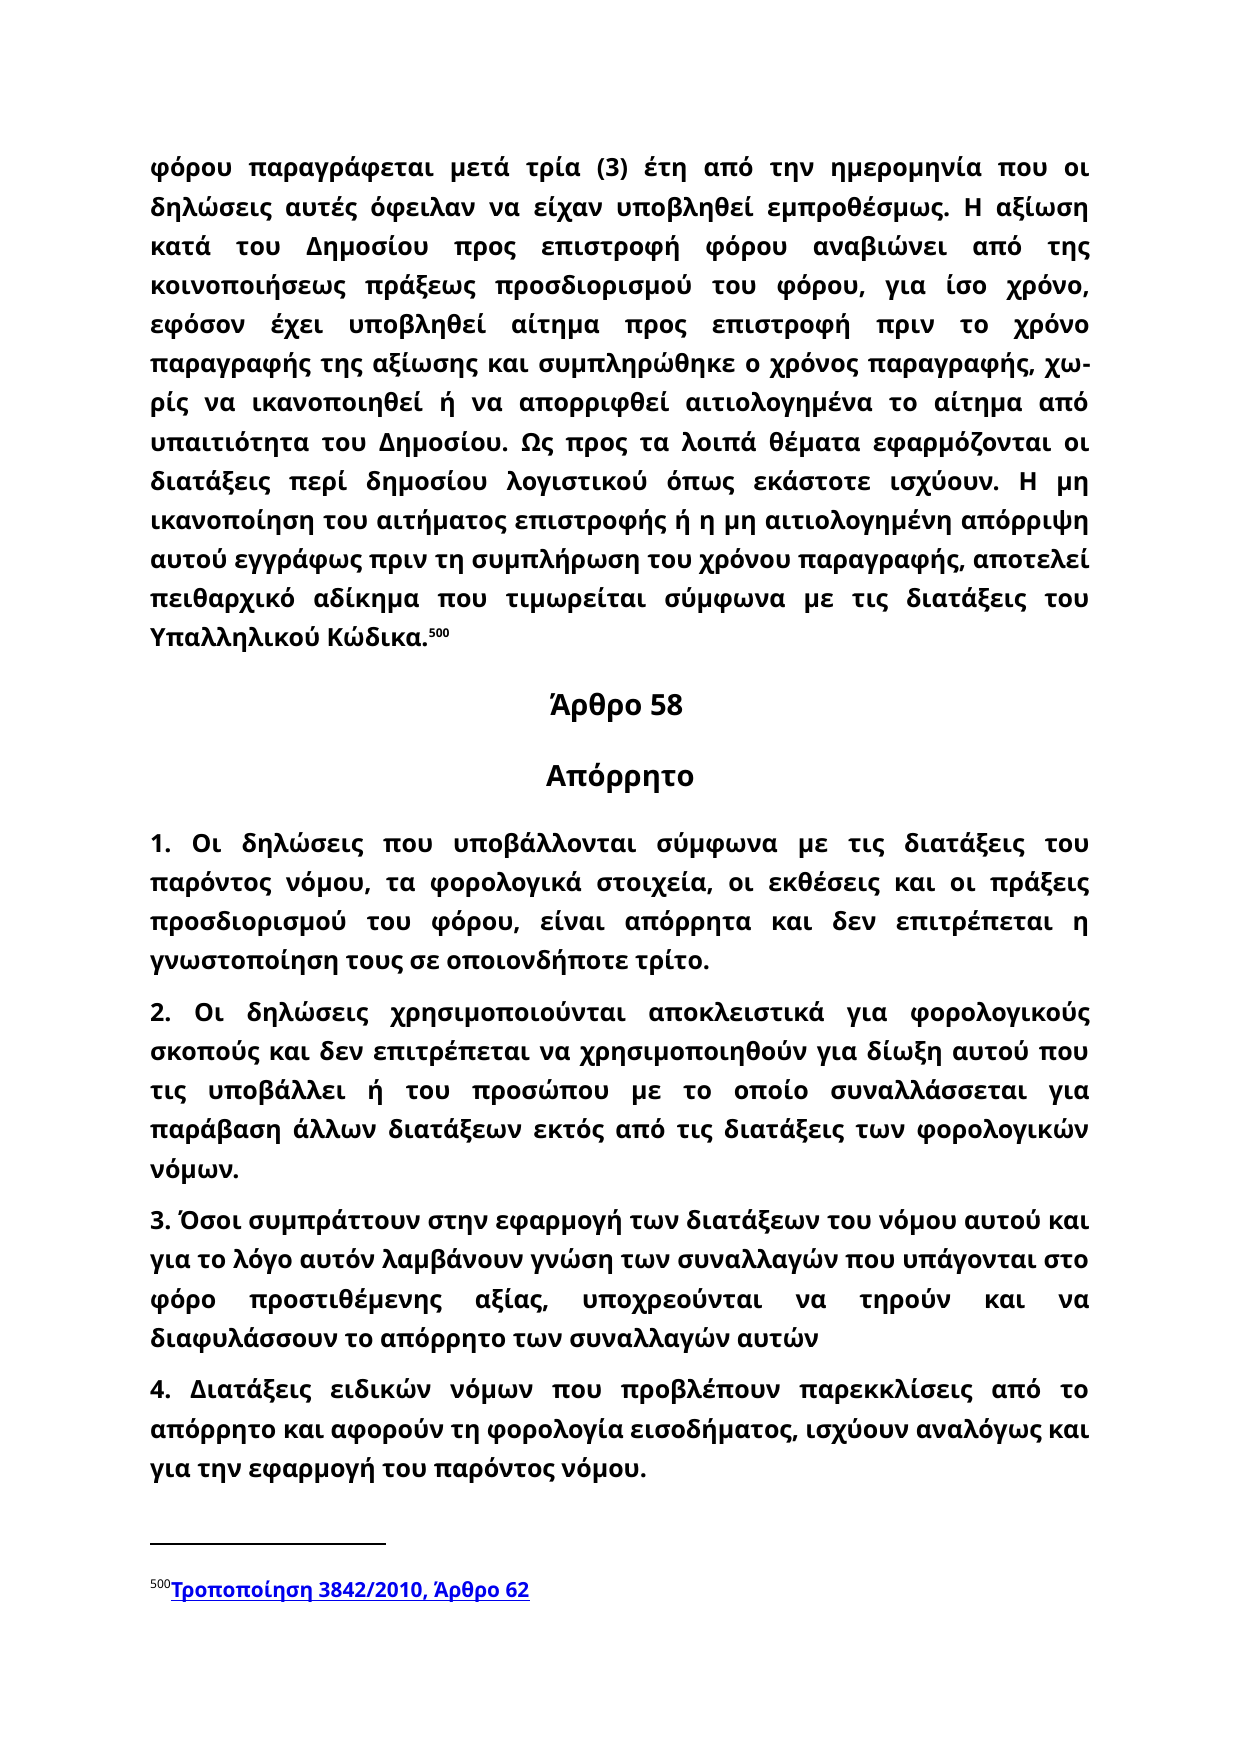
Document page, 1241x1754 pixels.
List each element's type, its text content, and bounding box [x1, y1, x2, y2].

subtitle Απόρρητο [150, 755, 1090, 794]
text φόρου παραγράφεται μετά τρία (3) έτη από την ημερομηνία που οι δηλώσεις αυτές όφειλαν να είχαν υποβληθεί εμπροθέσμως. Η αξίωση κατά του Δημοσίου προς επιστροφή φόρου αναβιώνει από της κοινοποιήσεως πράξεως προσδιορι­σμού του φόρου, για ίσο χρόνο, εφόσον έχει υποβληθεί αίτημα προς επιστροφή πριν το χρόνο παραγραφής της αξίωσης και συμπληρώθηκε ο χρόνος παραγραφής, χω­ρίς να ικανοποιηθεί ή να απορριφθεί αιτιολογημένα το αίτημα από υπαιτιότητα του Δημοσίου. Ως προς τα λοιπά θέματα εφαρμόζονται οι διατάξεις περί δημοσίου λογιστικού όπως εκάστοτε ισχύουν. Η μη ικανοποίηση του αιτήματος επιστροφής ή η μη αιτιολογημένη απόρριψη αυτού εγγράφως πριν τη συμπλήρωση του χρόνου παραγραφής, αποτελεί πειθαρχι­κό αδίκημα που τιμωρείται σύμφωνα με τις διατάξεις του Υπαλληλικού Κώδικα. [150, 150, 1090, 654]
text 1. Οι δηλώσεις που υποβάλλονται σύμφωνα με τις διατάξεις του παρόντος νόμου, τα φορολογικά στοιχεία, οι εκθέσεις και οι πράξεις προσδιορισμού του φόρου, είναι απόρρητα και δεν επιτρέπεται η γνωστοποίηση τους σε οποιονδήποτε τρίτο. [150, 825, 1090, 977]
text Τροποποίηση 3842/2010, Άρθρο 62 [150, 1576, 1090, 1604]
text 2. Οι δηλώσεις χρησιμοποιούνται αποκλειστικά για φορολογικούς σκοπούς και δεν επιτρέπεται να χρησιμοποιηθούν για δίωξη αυτού που τις υποβάλλει ή του προσώπου με το οποίο συναλλάσσεται για παράβαση άλλων διατάξεων εκτός από τις διατάξεις των φορολογικών νόμων. [150, 994, 1090, 1185]
subtitle Άρθρο 58 [150, 684, 1090, 724]
text 4. Διατάξεις ειδικών νόμων που προβλέπουν παρεκκλίσεις από το απόρρητο και αφορούν τη φορολογία εισοδήματος, ισχύουν αναλόγως και για την εφαρμογή του παρόντος νόμου. [150, 1372, 1090, 1484]
text 3. Όσοι συμπράττουν στην εφαρμογή των διατάξεων του νόμου αυτού και για το λόγο αυτόν λαμβάνουν γνώση των συναλλαγών που υπάγονται στο φόρο προστιθέμενης αξίας, υποχρεούνται να τηρούν και να διαφυλάσσουν το απόρρητο των συναλλαγών αυτών [150, 1203, 1090, 1354]
